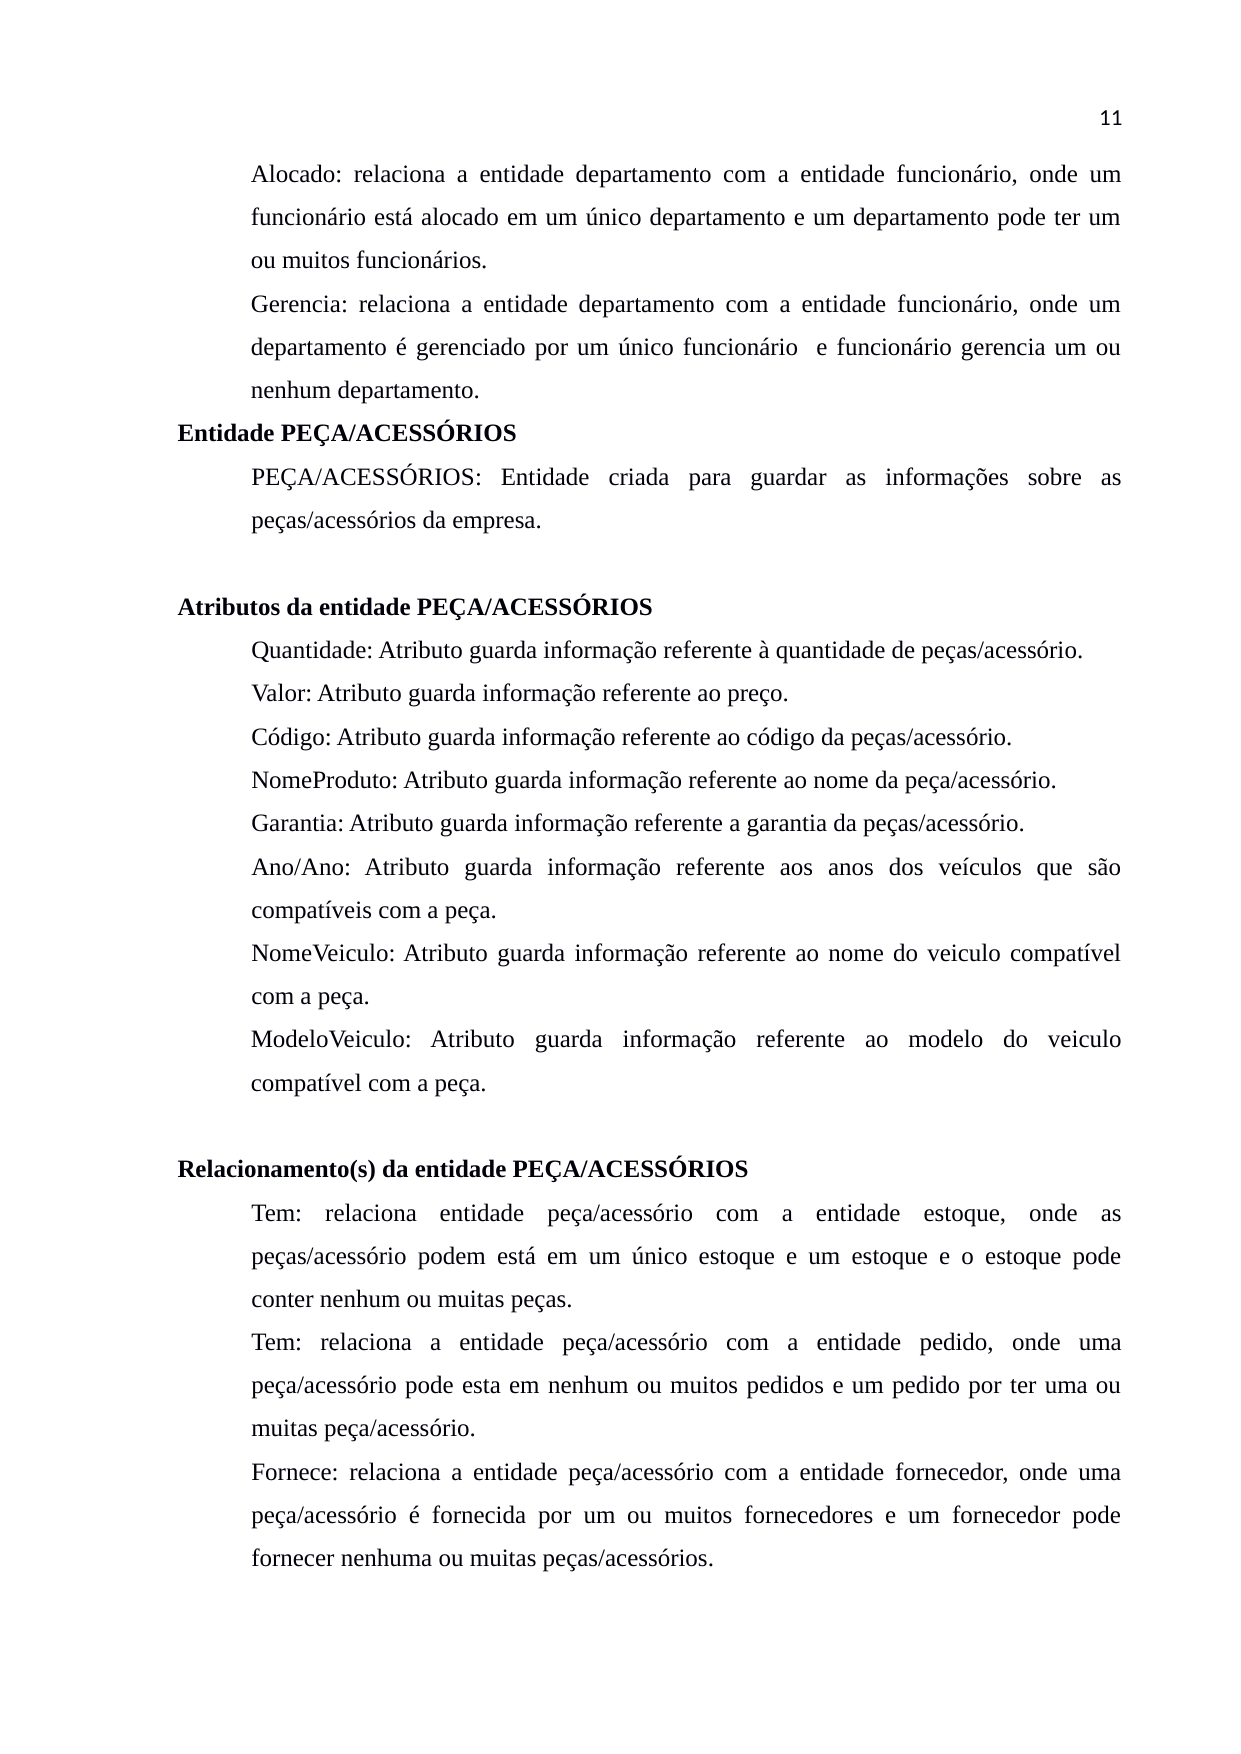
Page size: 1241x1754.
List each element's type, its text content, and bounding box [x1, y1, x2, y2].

text Entidade PEÇA/ACESSÓRIOS [177, 418, 1122, 447]
text Quantidade: Atributo guarda informação referente à quantidade de peças/acessório. [177, 635, 1122, 664]
text NomeVeiculo: Atributo guarda informação referente ao nome do veiculo compatível com a peça. [251, 938, 1122, 1010]
text Atributos da entidade PEÇA/ACESSÓRIOS [177, 592, 1122, 620]
text Código: Atributo guarda informação referente ao código da peças/acessório. [177, 722, 1122, 750]
text Fornece: relaciona a entidade peça/acessório com a entidade fornecedor, onde uma peça/acessório é fornecida por um ou muitos fornecedores e um fornecedor pode fornecer nenhuma ou muitas peças/acessórios. [251, 1457, 1122, 1572]
text Gerencia: relaciona a entidade departamento com a entidade funcionário, onde um departamento é gerenciado por um único funcionário e funcionário gerencia um ou nenhum departamento. [251, 289, 1122, 404]
text Ano/Ano: Atributo guarda informação referente aos anos dos veículos que são compatíveis com a peça. [251, 852, 1122, 923]
text Tem: relaciona entidade peça/acessório com a entidade estoque, onde as peças/acessório podem está em um único estoque e um estoque e o estoque pode conter nenhum ou muitas peças. [251, 1198, 1122, 1313]
text Garantia: Atributo guarda informação referente a garantia da peças/acessório. [177, 808, 1122, 837]
text Alocado: relaciona a entidade departamento com a entidade funcionário, onde um funcionário está alocado em um único departamento e um departamento pode ter um ou muitos funcionários. [251, 159, 1122, 274]
text Tem: relaciona a entidade peça/acessório com a entidade pedido, onde uma peça/acessório pode esta em nenhum ou muitos pedidos e um pedido por ter uma ou muitas peça/acessório. [251, 1327, 1122, 1442]
text NomeProduto: Atributo guarda informação referente ao nome da peça/acessório. [177, 765, 1122, 794]
text PEÇA/ACESSÓRIOS: Entidade criada para guardar as informações sobre as peças/acessórios da empresa. [251, 462, 1122, 534]
text Relacionamento(s) da entidade PEÇA/ACESSÓRIOS [177, 1154, 1122, 1183]
text Valor: Atributo guarda informação referente ao preço. [177, 678, 1122, 707]
text ModeloVeiculo: Atributo guarda informação referente ao modelo do veiculo compatível com a peça. [251, 1024, 1122, 1096]
